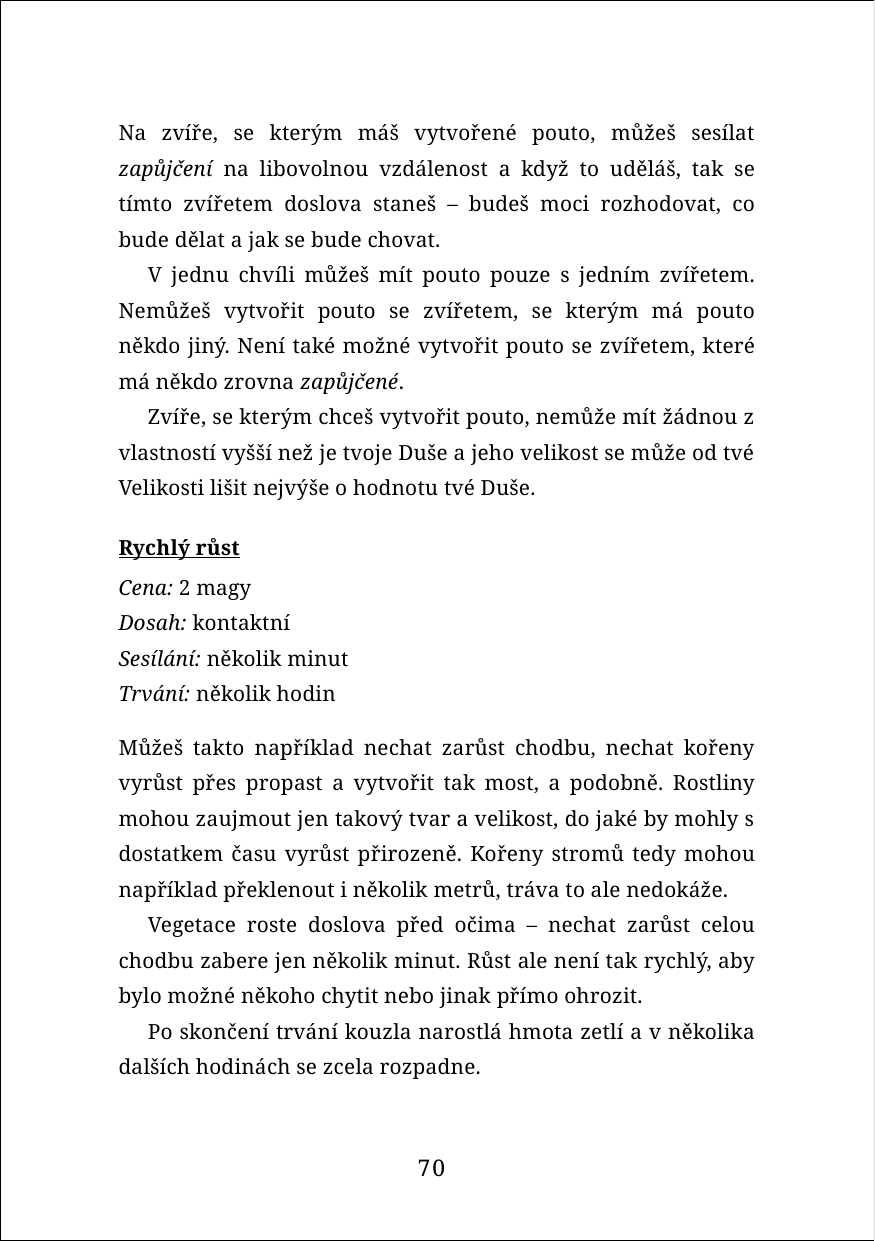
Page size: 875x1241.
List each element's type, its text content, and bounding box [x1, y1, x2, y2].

subtitle Rychlý růst [118, 533, 756, 561]
text Na zvíře, se kterým máš vytvořené pouto, můžeš sesílat zapůjčení na libovolnou vzdálenost a když to uděláš, tak se tímto zvířetem doslova staneš – budeš moci rozhodovat, co bude dělat a jak se bude chovat. V jednu chvíli můžeš mít pouto pouze s jedním zvířetem. Nemůžeš vytvořit pouto se zvířetem, se kterým má pouto někdo jiný. Není také možné vytvořit pouto se zvířetem, které má někdo zrovna zapůjčené. Zvíře, se kterým chceš vytvořit pouto, nemůže mít žádnou z vlastností vyšší než je tvoje Duše a jeho velikost se může od tvé Velikosti lišit nejvýše o hodnotu tvé Duše. [118, 118, 756, 502]
text Můžeš takto například nechat zarůst chodbu, nechat kořeny vyrůst přes propast a vytvořit tak most, a podobně. Rostliny mohou zaujmout jen takový tvar a velikost, do jaké by mohly s dostatkem času vyrůst přirozeně. Kořeny stromů tedy mohou například překlenout i několik metrů, tráva to ale nedokáže. Vegetace roste doslova před očima – nechat zarůst celou chodbu zabere jen několik minut. Růst ale není tak rychlý, aby bylo možné někoho chytit nebo jinak přímo ohrozit. Po skončení trvání kouzla narostlá hmota zetlí a v několika dalších hodinách se zcela rozpadne. [118, 733, 756, 1081]
text Cena: 2 magy Dosah: kontaktní Sesílání: několik minut Trvání: několik hodin [118, 573, 756, 708]
